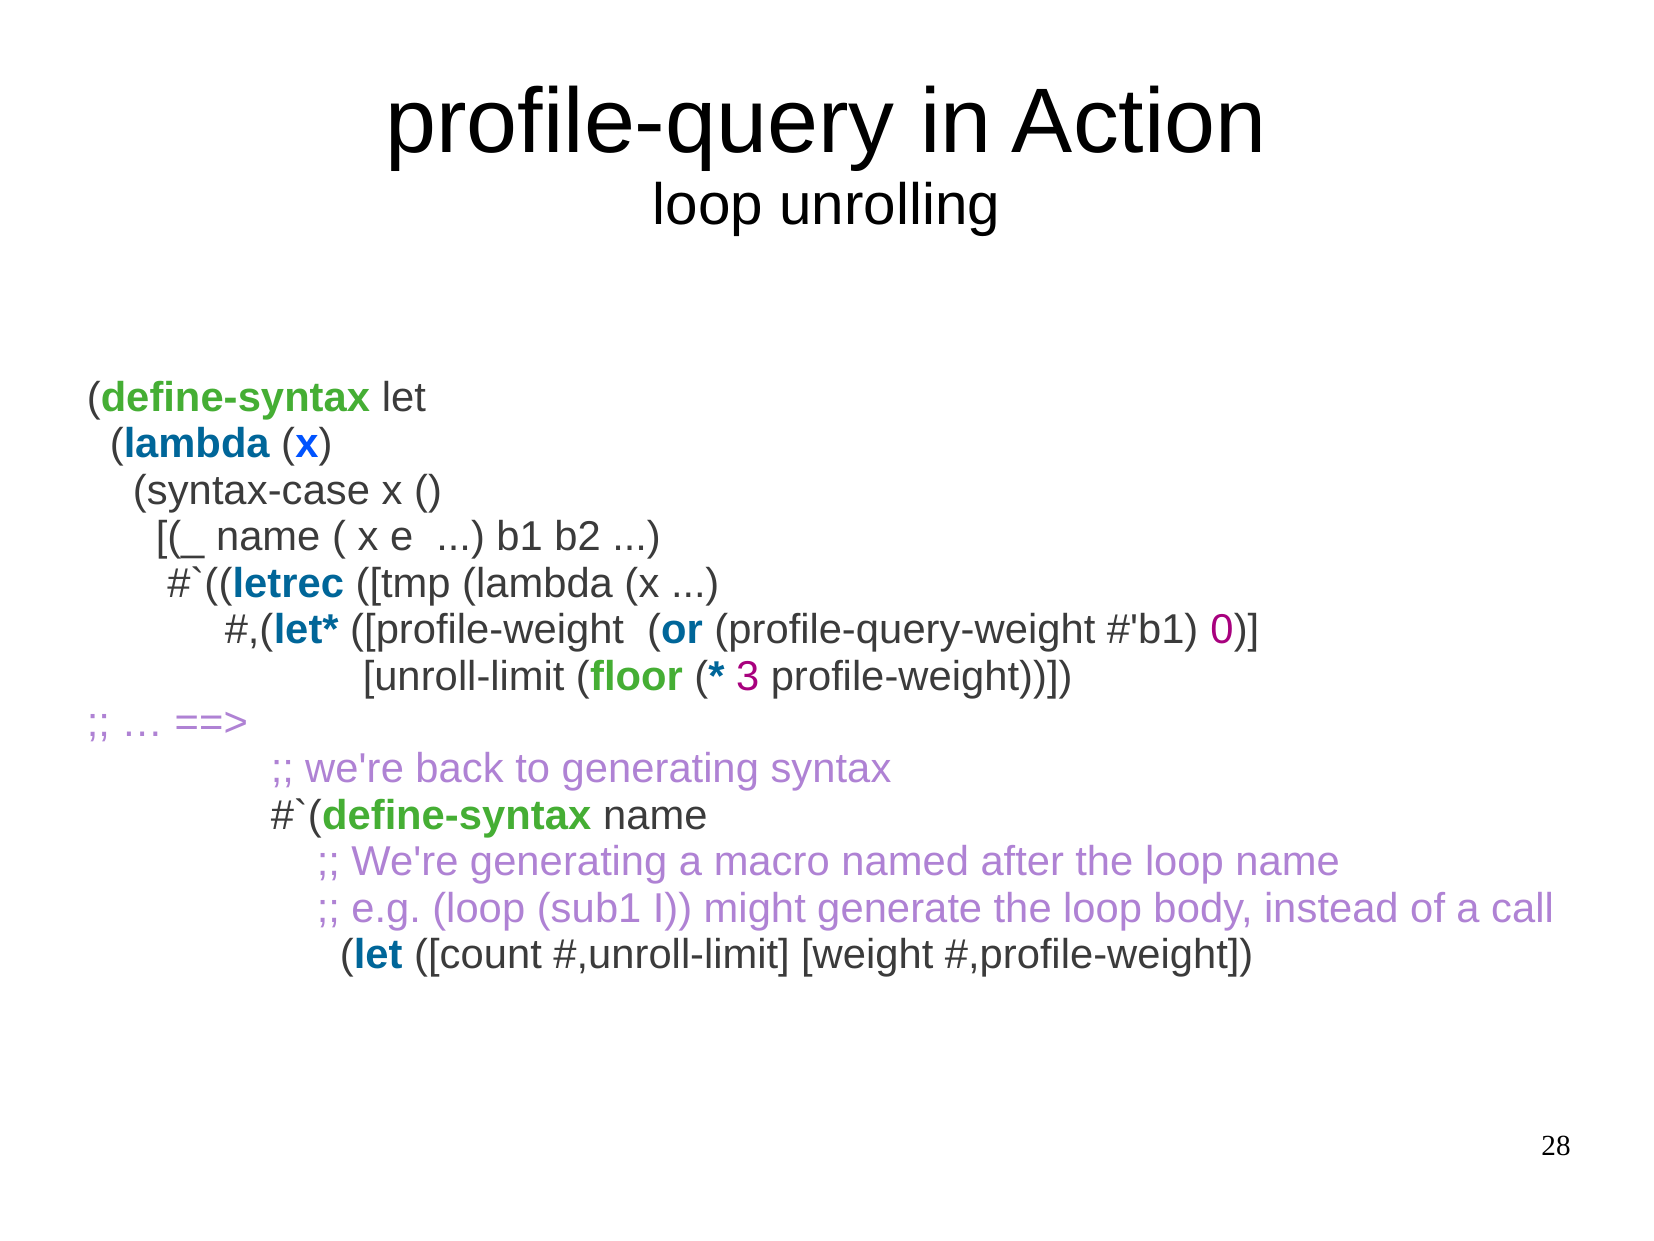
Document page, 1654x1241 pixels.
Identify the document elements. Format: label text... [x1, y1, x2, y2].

title profile-query in Action loop unrolling [82, 49, 1571, 257]
subtitle (define-syntax let (lambda (x) (syntax-case x () [(_ name ([x e] ...) b1 b2 ...) #`((letrec ([tmp (lambda (x ...) #,(let* ([profile-weight (or (profile-query-weight #'b1) 0)] [unroll-limit (floor (* 3 profile-weight))]) ;; … ==> ;; we're back to generating syntax #`(define-syntax name ;; We're generating a macro named after the loop name ;; e.g. (loop (sub1 I)) might generate the loop body, instead of a call (let ([count #,unroll-limit] [weight #,profile-weight]) [86, 327, 1576, 1070]
